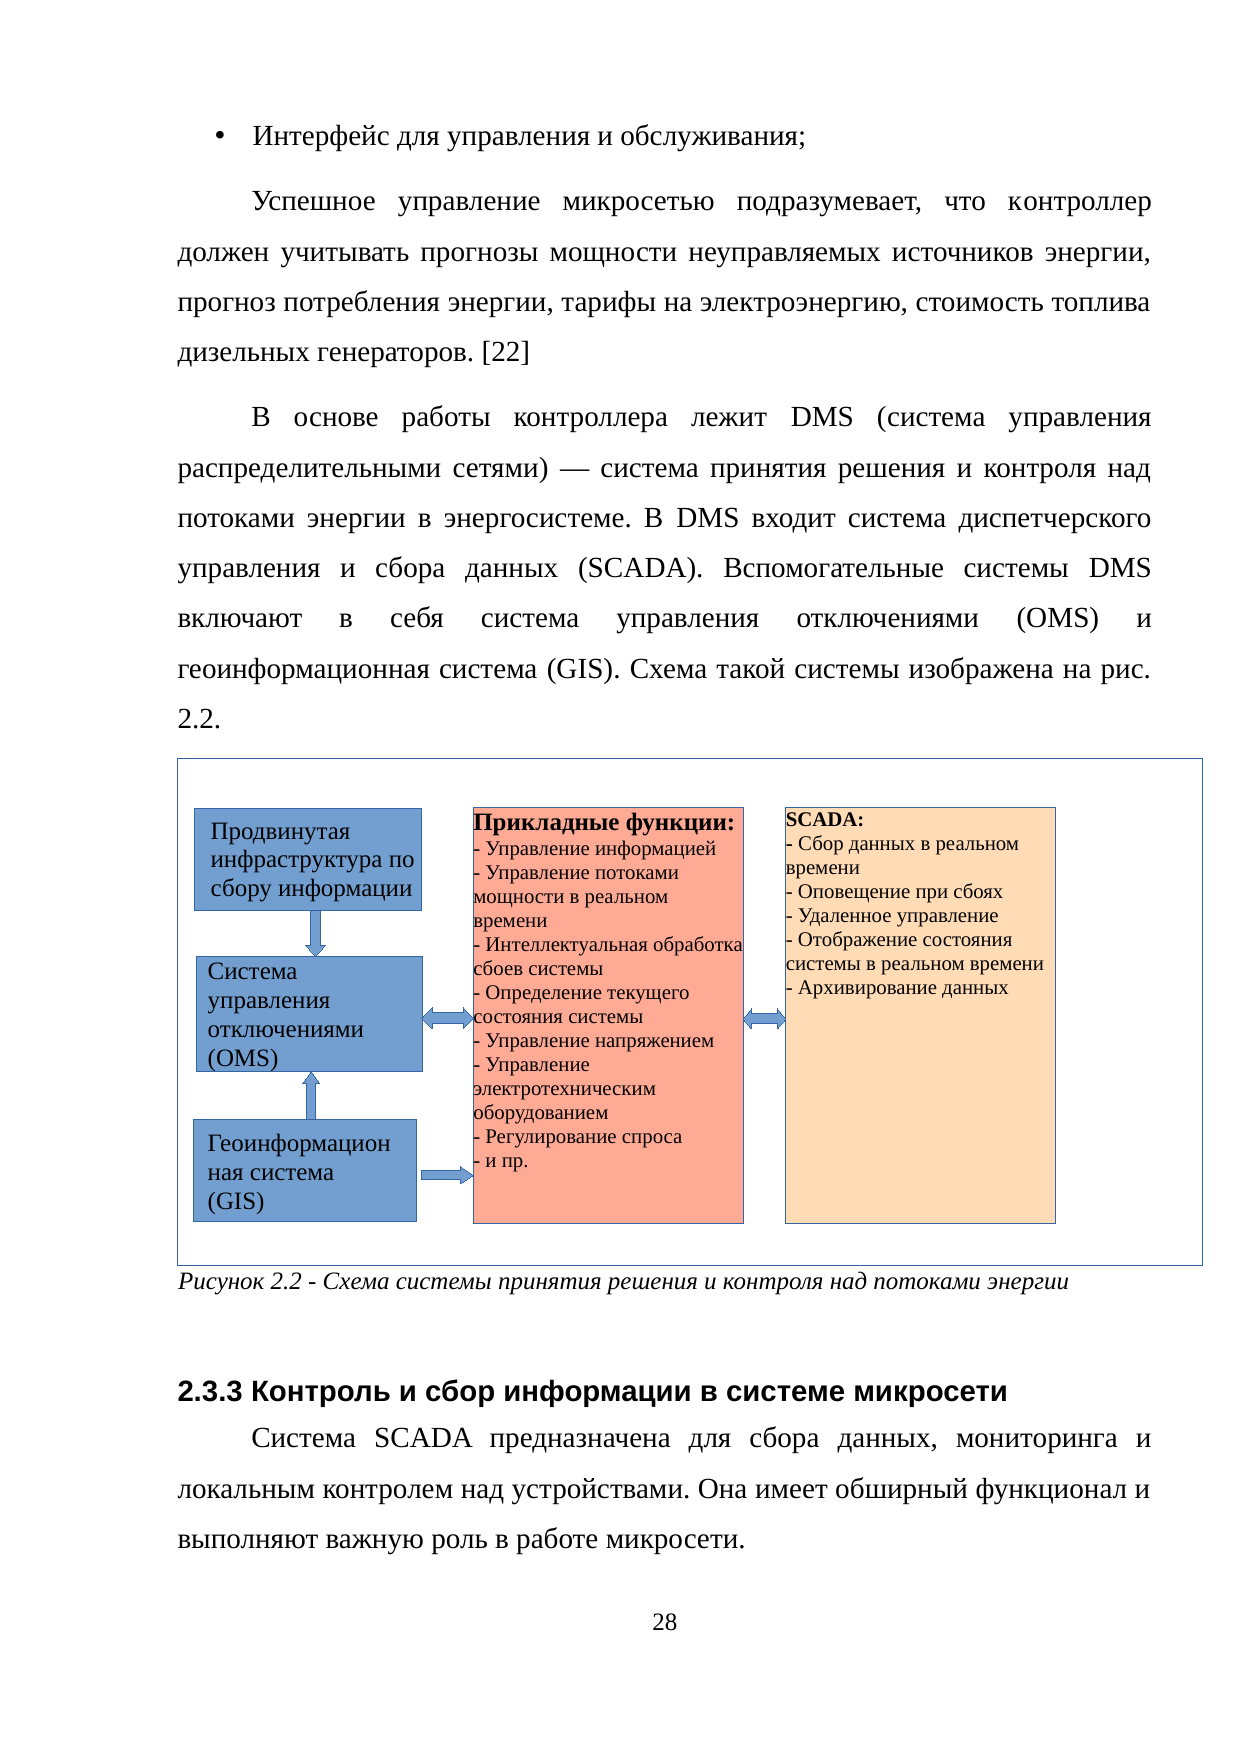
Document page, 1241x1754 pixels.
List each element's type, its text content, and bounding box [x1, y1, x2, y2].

text Рисунок 2.2 - Схема системы принятия решения и контроля над потоками энергии [178, 1266, 1202, 1294]
text Система SCADA предназначена для сбора данных, мониторинга и локальным контролем над устройствами. Она имеет обширный функционал и выполняют важную роль в работе микросети. [177, 1421, 1152, 1555]
subtitle 2.3.3 Контроль и сбор информации в системе микросети [177, 1374, 1152, 1408]
list Интерфейс для управления и обслуживания; [215, 118, 1152, 152]
text Успешное управление микросетью подразумевает, что контроллер должен учитывать прогнозы мощности неуправляемых источников энергии, прогноз потребления энергии, тарифы на электроэнергию, стоимость топлива дизельных генераторов. [22] [177, 183, 1152, 368]
text В основе работы контроллера лежит DMS (система управления распределительными сетями) — система принятия решения и контроля над потоками энергии в энергосистеме. В DMS входит система диспетчерского управления и сбора данных (SCADA). Вспомогательные системы DMS включают в себя система управления отключениями (OMS) и геоинформационная система (GIS). Схема такой системы изображена на рис. 2.2. [177, 399, 1152, 735]
